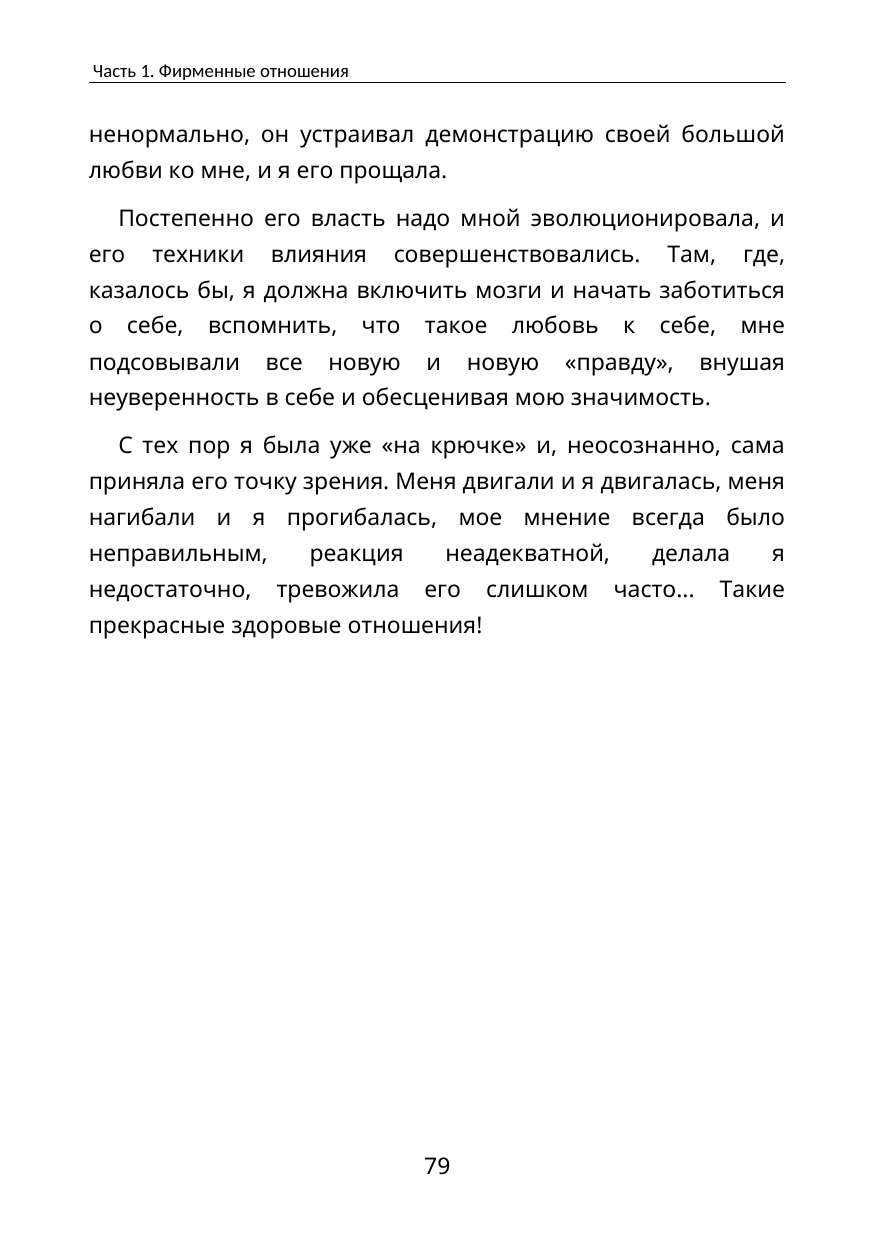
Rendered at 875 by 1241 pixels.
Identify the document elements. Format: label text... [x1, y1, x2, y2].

text С тех пор я была уже «на крючке» и, неосознанно, сама приняла его точку зрения. Меня двигали и я двигалась, меня нагибали и я прогибалась, мое мнение всегда было неправильным, реакция неадекватной, делала я недостаточно, тревожила его слишком часто... Такие прекрасные здоровые отношения! [88, 429, 786, 640]
text ненормально, он устраивал демонстрацию своей большой любви ко мне, и я его прощала. [88, 118, 786, 185]
text Постепенно его власть надо мной эволюционировала, и его техники влияния совершенствовались. Там, где, казалось бы, я должна включить мозги и начать заботиться о себе, вспомнить, что такое любовь к себе, мне подсовывали все новую и новую «правду», внушая неуверенность в себе и обесценивая мою значимость. [88, 202, 786, 413]
